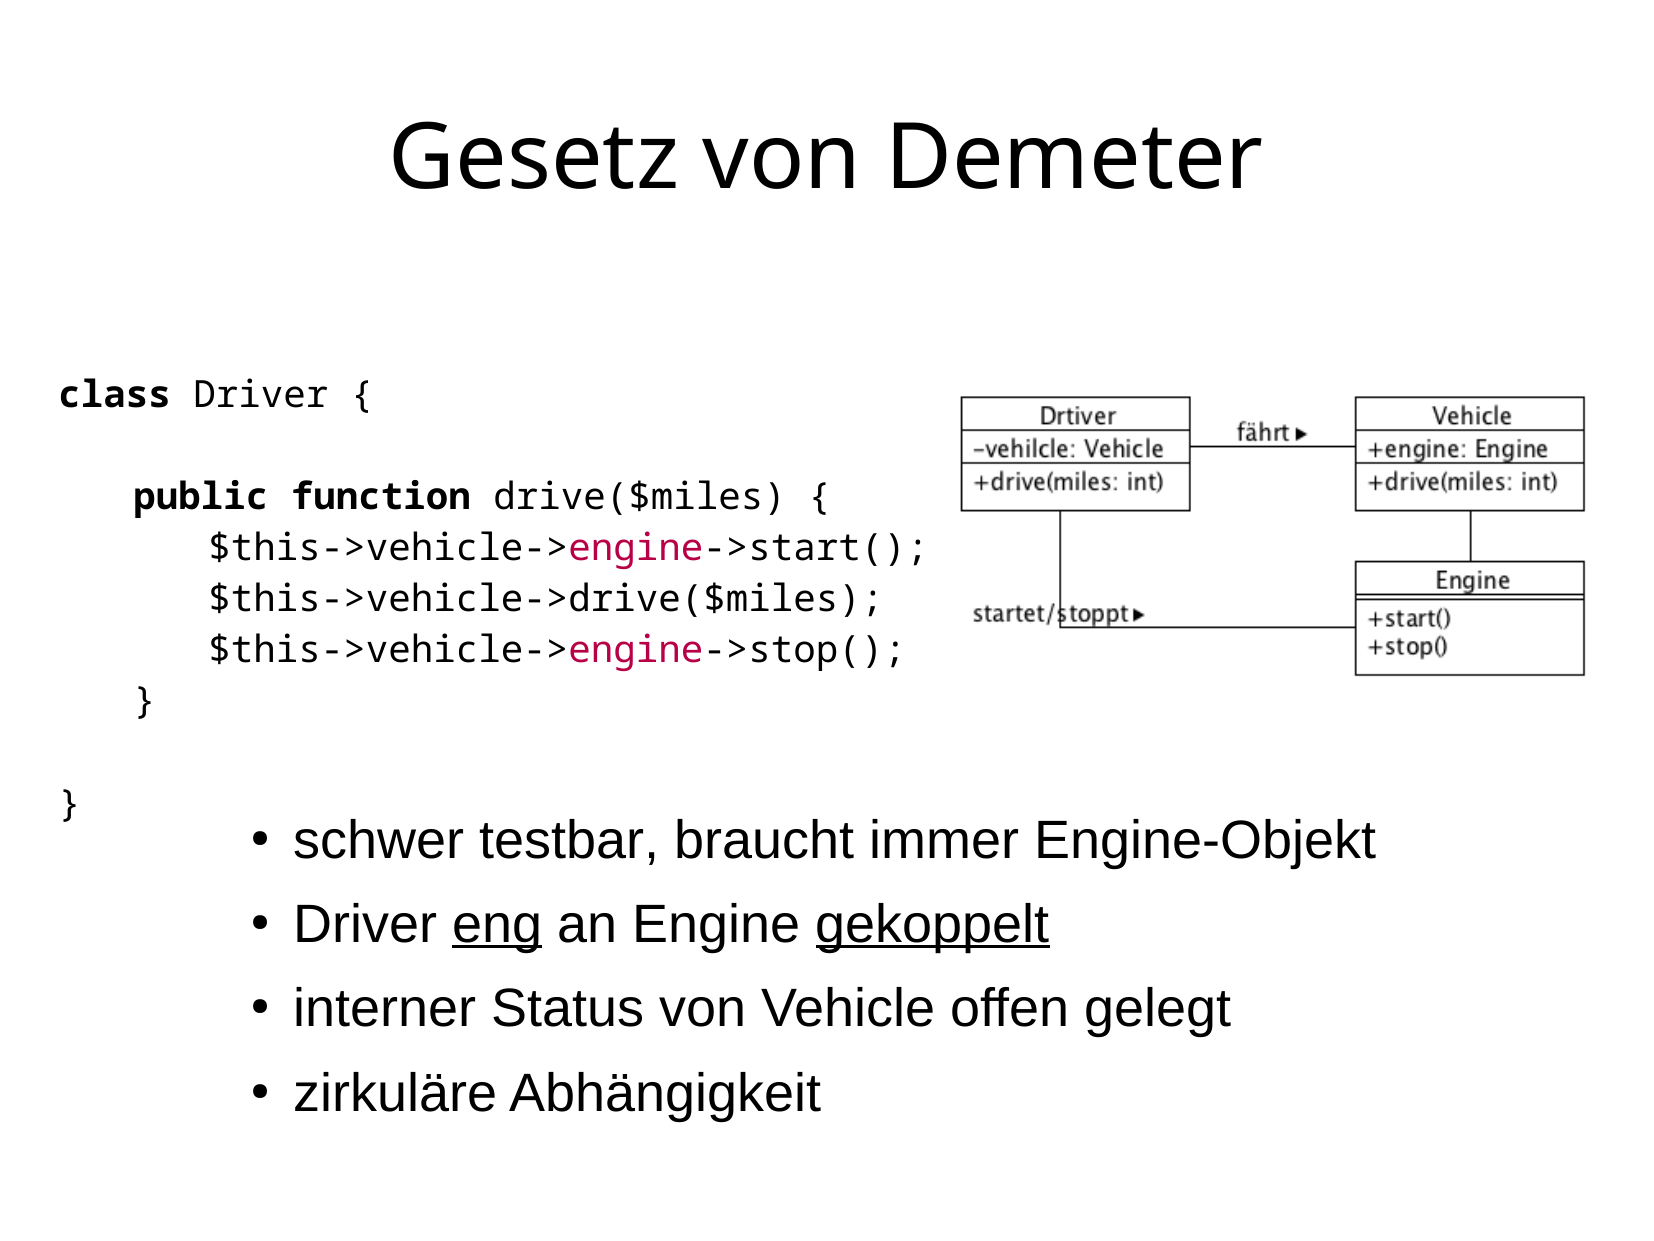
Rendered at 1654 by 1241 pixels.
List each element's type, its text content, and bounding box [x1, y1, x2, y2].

list schwer testbar, braucht immer Engine-Objekt Driver eng an Engine gekoppelt interner Status von Vehicle offen gelegt zirkuläre Abhängigkeit [236, 809, 1418, 1128]
picture [879, 331, 1618, 709]
title Gesetz von Demeter [82, 56, 1571, 250]
text_box class Driver { public function drive($miles) { $this->vehicle->engine->start(); $this->vehicle->drive($miles); $this->vehicle->engine->stop(); } } [43, 360, 963, 713]
